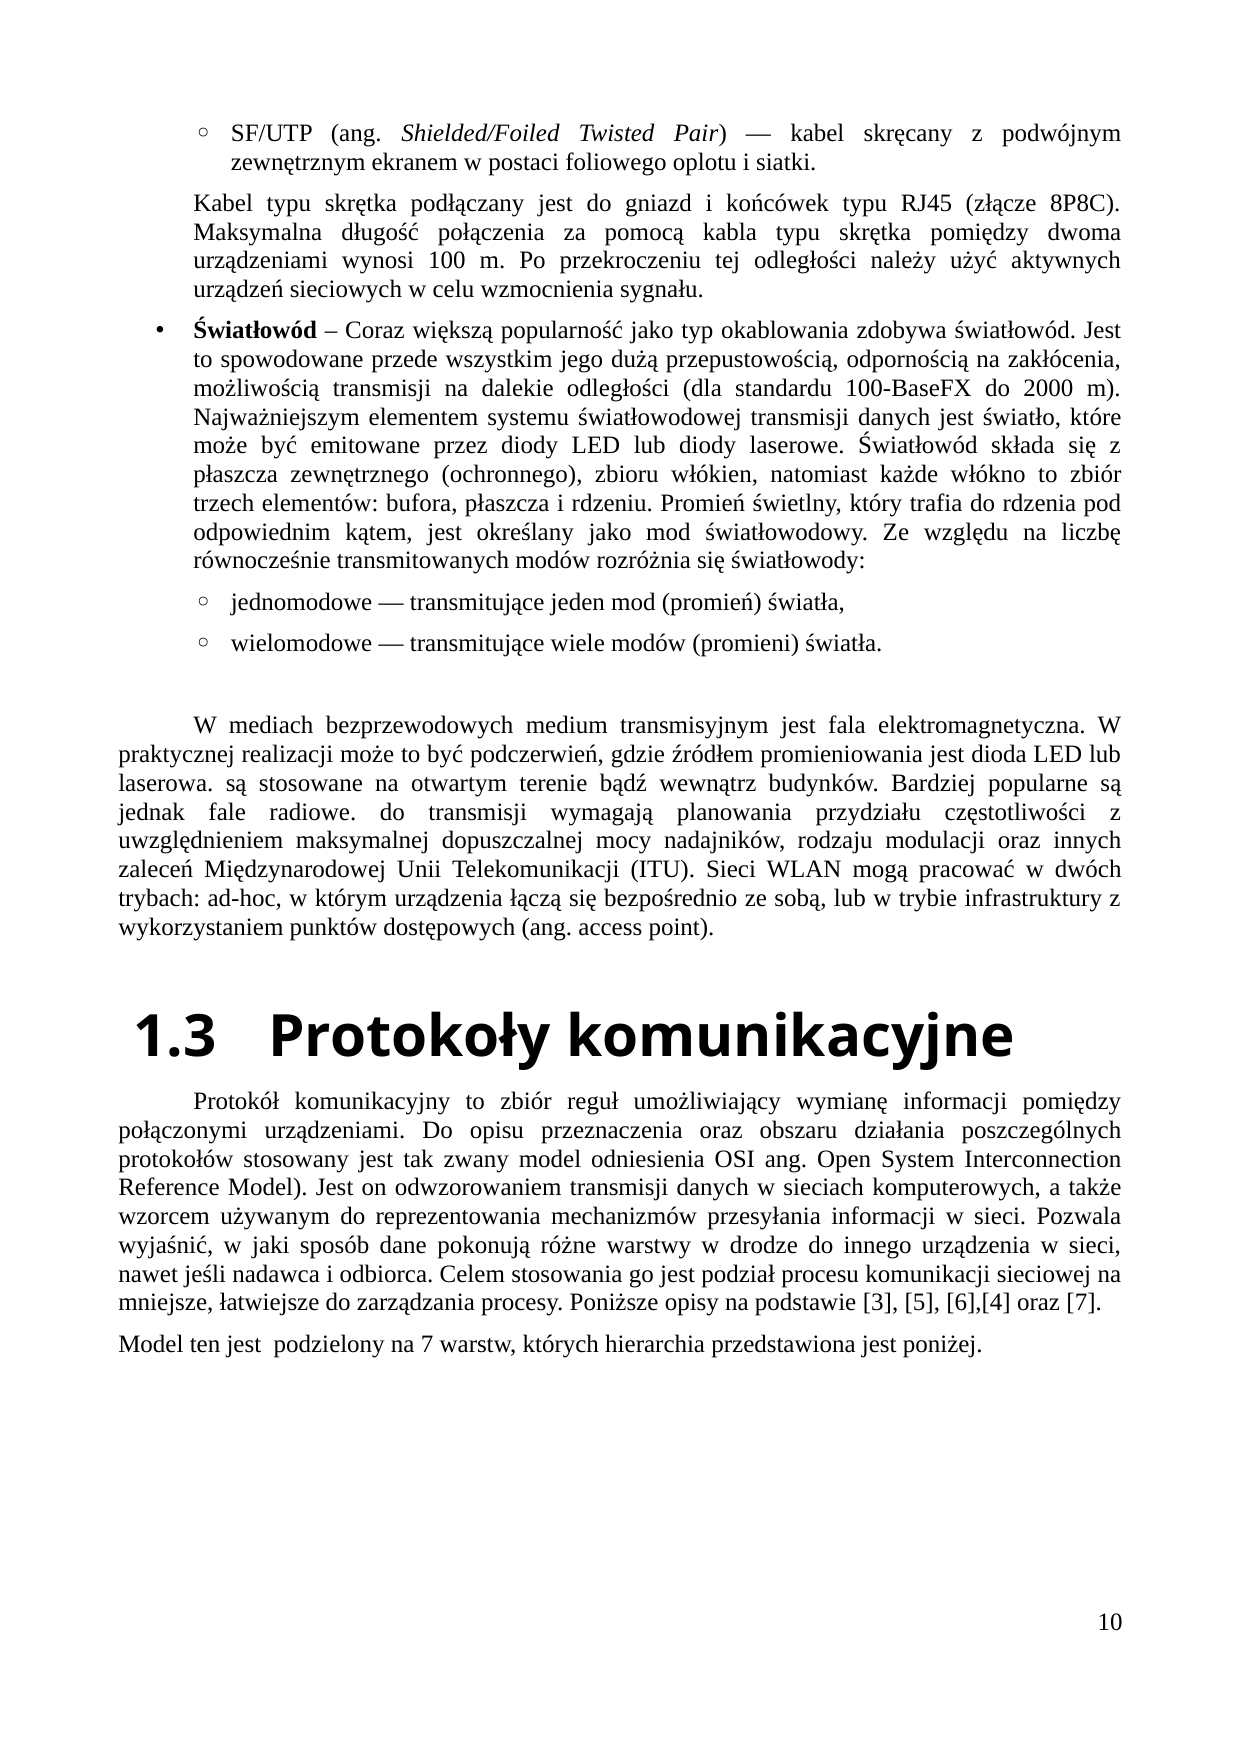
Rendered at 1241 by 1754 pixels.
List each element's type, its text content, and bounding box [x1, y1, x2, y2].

list wielomodowe — transmitujące wiele modów (promieni) światła. [193, 628, 1122, 657]
list Światłowód – Coraz większą popularność jako typ okablowania zdobywa światłowód. Jest to spowodowane przede wszystkim jego dużą przepustowością, odpornością na zakłócenia, możliwością transmisji na dalekie odległości (dla standardu 100-BaseFX do 2000 m). Najważniejszym elementem systemu światłowodowej transmisji danych jest światło, które może być emitowane przez diody LED lub diody laserowe. Światłowód składa się z płaszcza zewnętrznego (ochronnego), zbioru włókien, natomiast każde włókno to zbiór trzech elementów: bufora, płaszcza i rdzeniu. Promień świetlny, który trafia do rdzenia pod odpowiednim kątem, jest określany jako mod światłowodowy. Ze względu na liczbę równocześnie transmitowanych modów rozróżnia się światłowody: [156, 316, 1122, 574]
list Kabel typu skrętka podłączany jest do gniazd i końcówek typu RJ45 (złącze 8P8C). Maksymalna długość połączenia za pomocą kabla typu skrętka pomiędzy dwoma urządzeniami wynosi 100 m. Po przekroczeniu tej odległości należy użyć aktywnych urządzeń sieciowych w celu wzmocnienia sygnału. [156, 188, 1122, 303]
list SF/UTP (ang. Shielded/Foiled Twisted Pair) — kabel skręcany z podwójnym zewnętrznym ekranem w postaci foliowego oplotu i siatki. [193, 118, 1122, 176]
text W mediach bezprzewodowych medium transmisyjnym jest fala elektromagnetyczna. W praktycznej realizacji może to być podczerwień, gdzie źródłem promieniowania jest dioda LED lub laserowa. są stosowane na otwartym terenie bądź wewnątrz budynków. Bardziej popularne są jednak fale radiowe. do transmisji wymagają planowania przydziału częstotliwości z uwzględnieniem maksymalnej dopuszczalnej mocy nadajników, rodzaju modulacji oraz innych zaleceń Międzynarodowej Unii Telekomunikacji (ITU). Sieci WLAN mogą pracować w dwóch trybach: ad-hoc, w którym urządzenia łączą się bezpośrednio ze sobą, lub w trybie infrastruktury z wykorzystaniem punktów dostępowych (ang. access point). [118, 711, 1122, 941]
list jednomodowe — transmitujące jeden mod (promień) światła, [193, 587, 1122, 616]
text Protokół komunikacyjny to zbiór reguł umożliwiający wymianę informacji pomiędzy połączonymi urządzeniami. Do opisu przeznaczenia oraz obszaru działania poszczególnych protokołów stosowany jest tak zwany model odniesienia OSI ang. Open System Interconnection Reference Model). Jest on odwzorowaniem transmisji danych w sieciach komputerowych, a także wzorcem używanym do reprezentowania mechanizmów przesyłania informacji w sieci. Pozwala wyjaśnić, w jaki sposób dane pokonują różne warstwy w drodze do innego urządzenia w sieci, nawet jeśli nadawca i odbiorca. Celem stosowania go jest podział procesu komunikacji sieciowej na mniejsze, łatwiejsze do zarządzania procesy. Poniższe opisy na podstawie [3], [5], [6],[4] oraz [7]. [118, 1086, 1122, 1316]
text Model ten jest podzielony na 7 warstw, których hierarchia przedstawiona jest poniżej. [118, 1329, 1122, 1357]
subtitle Protokoły komunikacyjne [118, 994, 1122, 1074]
